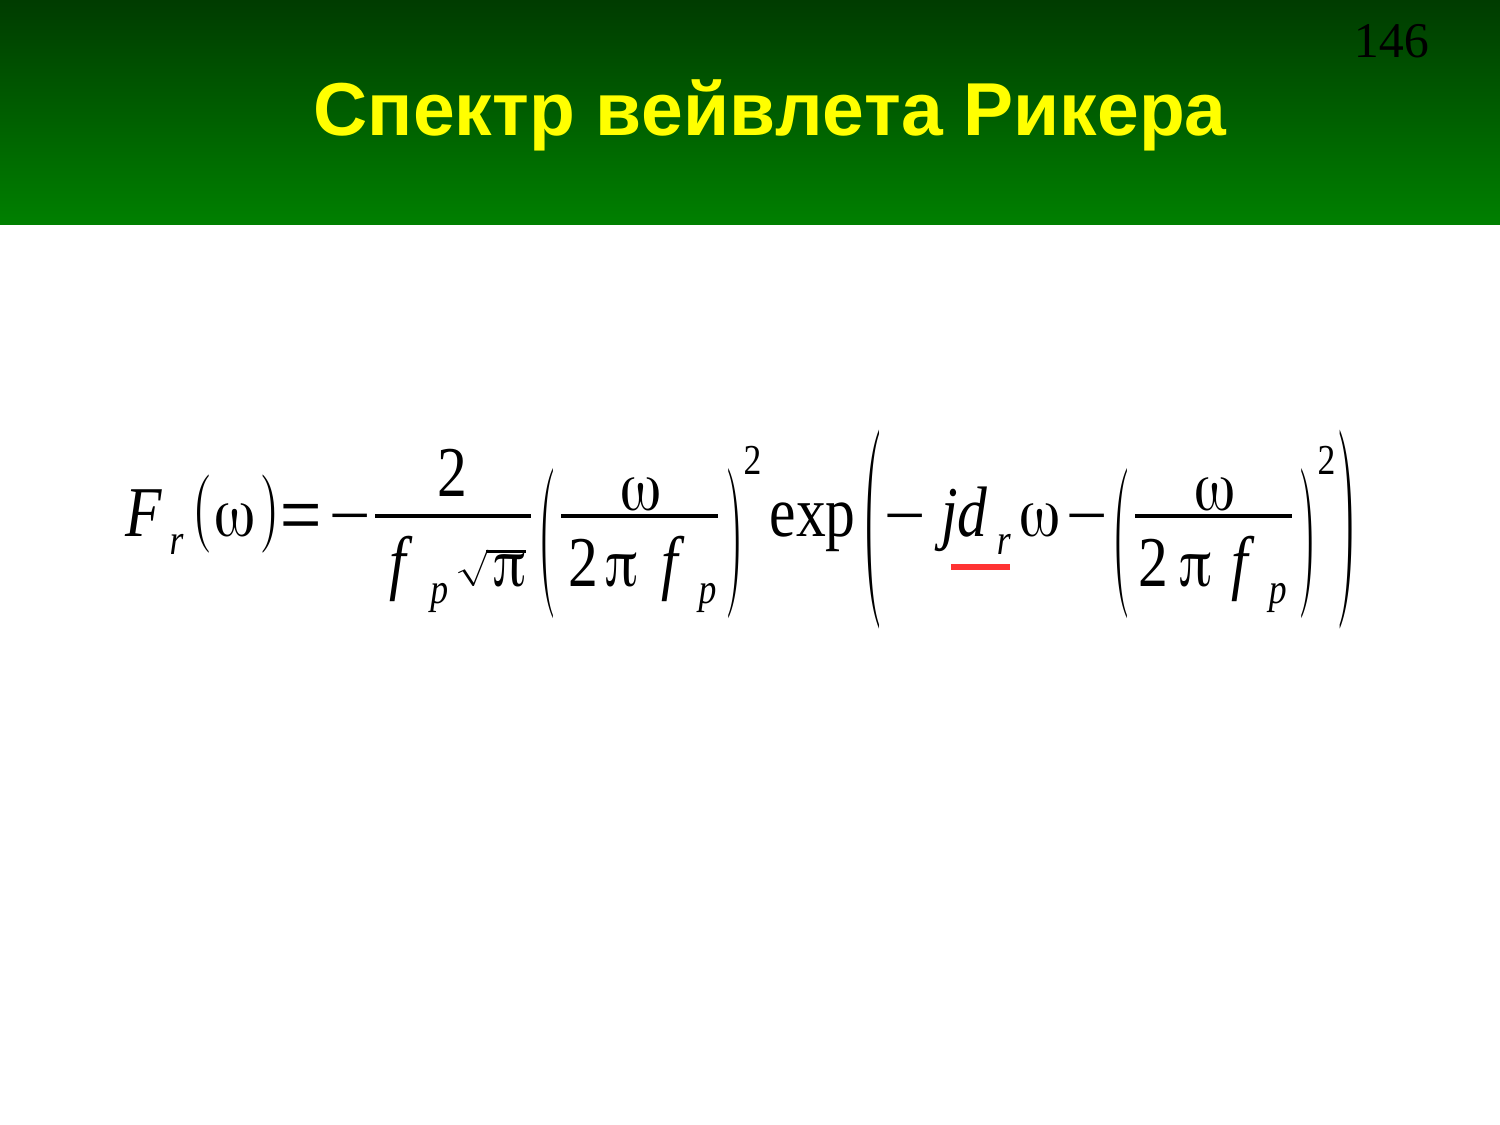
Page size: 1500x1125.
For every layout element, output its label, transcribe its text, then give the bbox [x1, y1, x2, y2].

title Спектр вейвлета Рикера [100, 7, 1441, 204]
chart [106, 425, 1372, 632]
